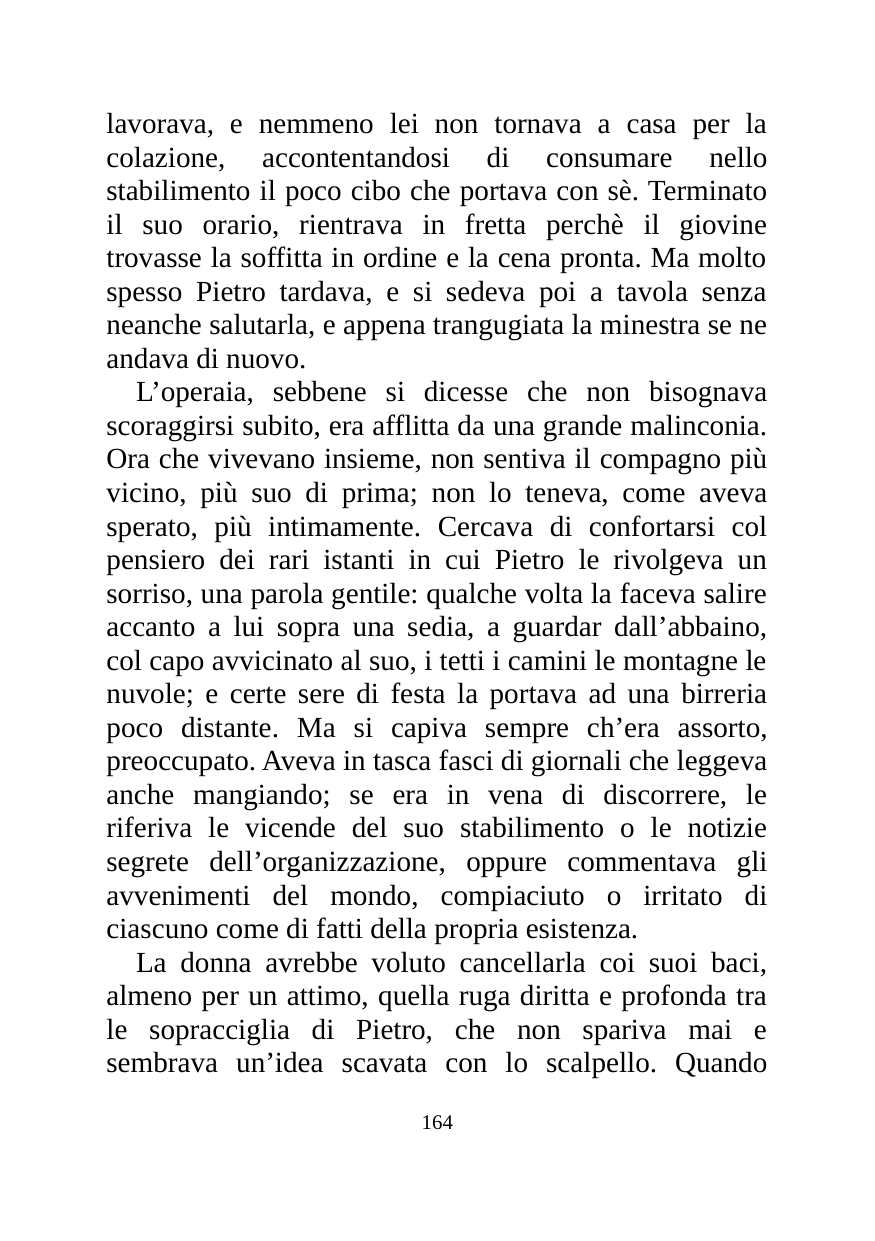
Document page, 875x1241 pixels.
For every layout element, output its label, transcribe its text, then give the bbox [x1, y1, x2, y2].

text La donna avrebbe voluto cancellarla coi suoi baci, almeno per un attimo, quella ruga diritta e profonda tra le sopracciglia di Pietro, che non spariva mai e sembrava un’idea scavata con lo scalpello. Quando [106, 945, 768, 1079]
text lavorava, e nemmeno lei non tornava a casa per la colazione, accontentandosi di consumare nello stabilimento il poco cibo che portava con sè. Terminato il suo orario, rientrava in fretta perchè il giovine trovasse la soffitta in ordine e la cena pronta. Ma molto spesso Pietro tardava, e si sedeva poi a tavola senza neanche salutarla, e appena trangugiata la minestra se ne andava di nuovo. [106, 106, 768, 374]
text L’operaia, sebbene si dicesse che non bisognava scoraggirsi subito, era afflitta da una grande malinconia. Ora che vivevano insieme, non sentiva il compagno più vicino, più suo di prima; non lo teneva, come aveva sperato, più intimamente. Cercava di confortarsi col pensiero dei rari istanti in cui Pietro le rivolgeva un sorriso, una parola gentile: qualche volta la faceva salire accanto a lui sopra una sedia, a guardar dall’abbaino, col capo avvicinato al suo, i tetti i camini le montagne le nuvole; e certe sere di festa la portava ad una birreria poco distante. Ma si capiva sempre ch’era assorto, preoccupato. Aveva in tasca fasci di giornali che leggeva anche mangiando; se era in vena di discorrere, le riferiva le vicende del suo stabilimento o le notizie segrete dell’organizzazione, oppure commentava gli avvenimenti del mondo, compiaciuto o irritato di ciascuno come di fatti della propria esistenza. [106, 374, 768, 945]
